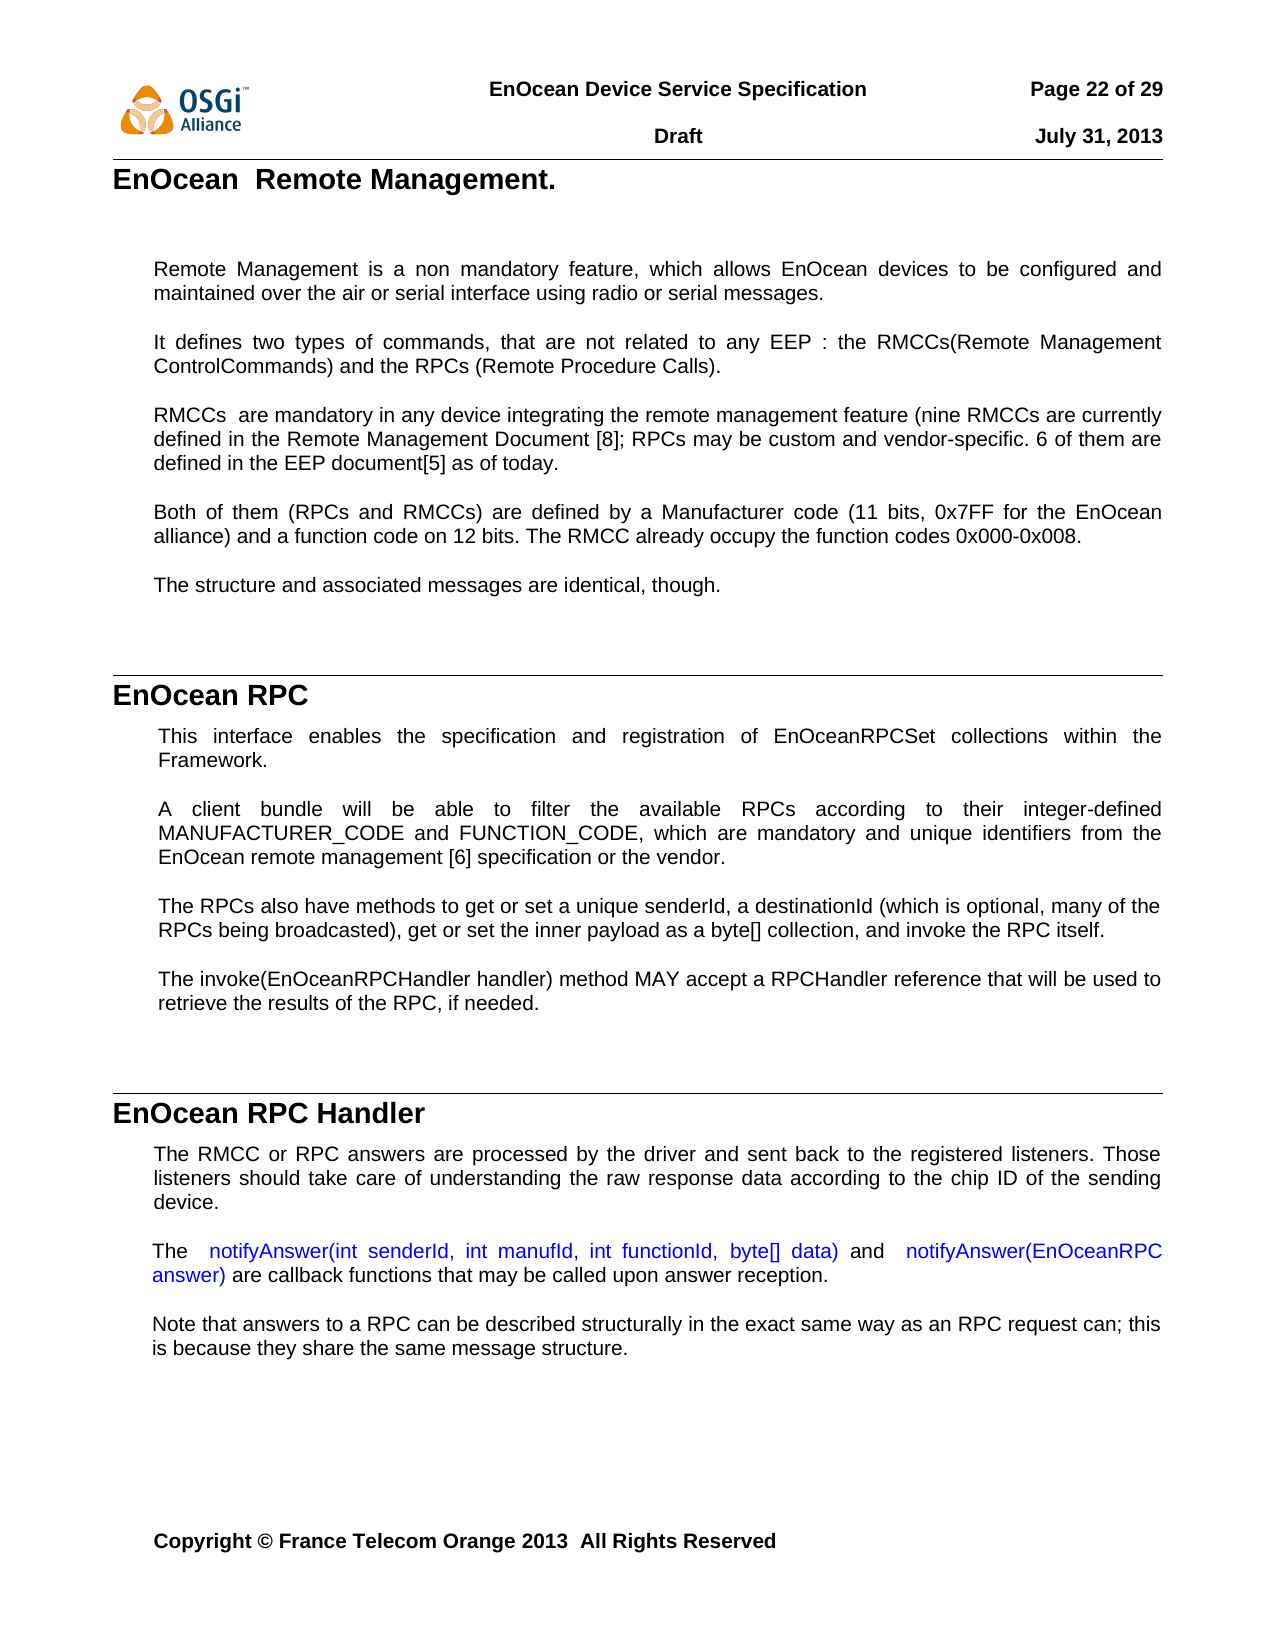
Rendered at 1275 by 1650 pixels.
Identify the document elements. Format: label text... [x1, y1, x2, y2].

subtitle EnOcean Remote Management. [112, 160, 1163, 196]
text The structure and associated messages are identical, though. [153, 573, 1163, 597]
text The notifyAnswer(int senderId, int manufId, int functionId, byte[] data) and notifyAnswer(EnOceanRPC answer) are callback functions that may be called upon answer reception. [152, 1239, 1163, 1287]
text The RMCC or RPC answers are processed by the driver and sent back to the registered listeners. Those listeners should take care of understanding the raw response data according to the chip ID of the sending device. [153, 1142, 1163, 1214]
subtitle EnOcean RPC Handler [112, 1094, 1163, 1129]
text The RPCs also have methods to get or set a unique senderId, a destinationId (which is optional, many of the RPCs being broadcasted), get or set the inner payload as a byte[] collection, and invoke the RPC itself. [158, 894, 1163, 942]
text Note that answers to a RPC can be described structurally in the exact same way as an RPC request can; this is because they share the same message structure. [152, 1312, 1163, 1359]
text This interface enables the specification and registration of EnOceanRPCSet collections within the Framework. [158, 724, 1163, 772]
text A client bundle will be able to filter the available RPCs according to their integer-defined MANUFACTURER_CODE and FUNCTION_CODE, which are mandatory and unique identifiers from the EnOcean remote management [6]. specification or the vendor. [158, 797, 1163, 869]
picture [113, 78, 257, 142]
text It defines two types of commands, that are not related to any EEP : the RMCCs(Remote Management ControlCommands) and the RPCs (Remote Procedure Calls). [153, 330, 1163, 378]
text RMCCs are mandatory in any device integrating the remote management feature (nine RMCCs are currently defined in the Remote Management Document [8]; RPCs may be custom and vendor-specific. 6 of them are defined in the EEP document[5] as of today. [153, 403, 1163, 475]
text The invoke(EnOceanRPCHandler handler) method MAY accept a RPCHandler reference that will be used to retrieve the results of the RPC, if needed. [158, 967, 1163, 1014]
subtitle EnOcean RPC [112, 676, 1163, 711]
